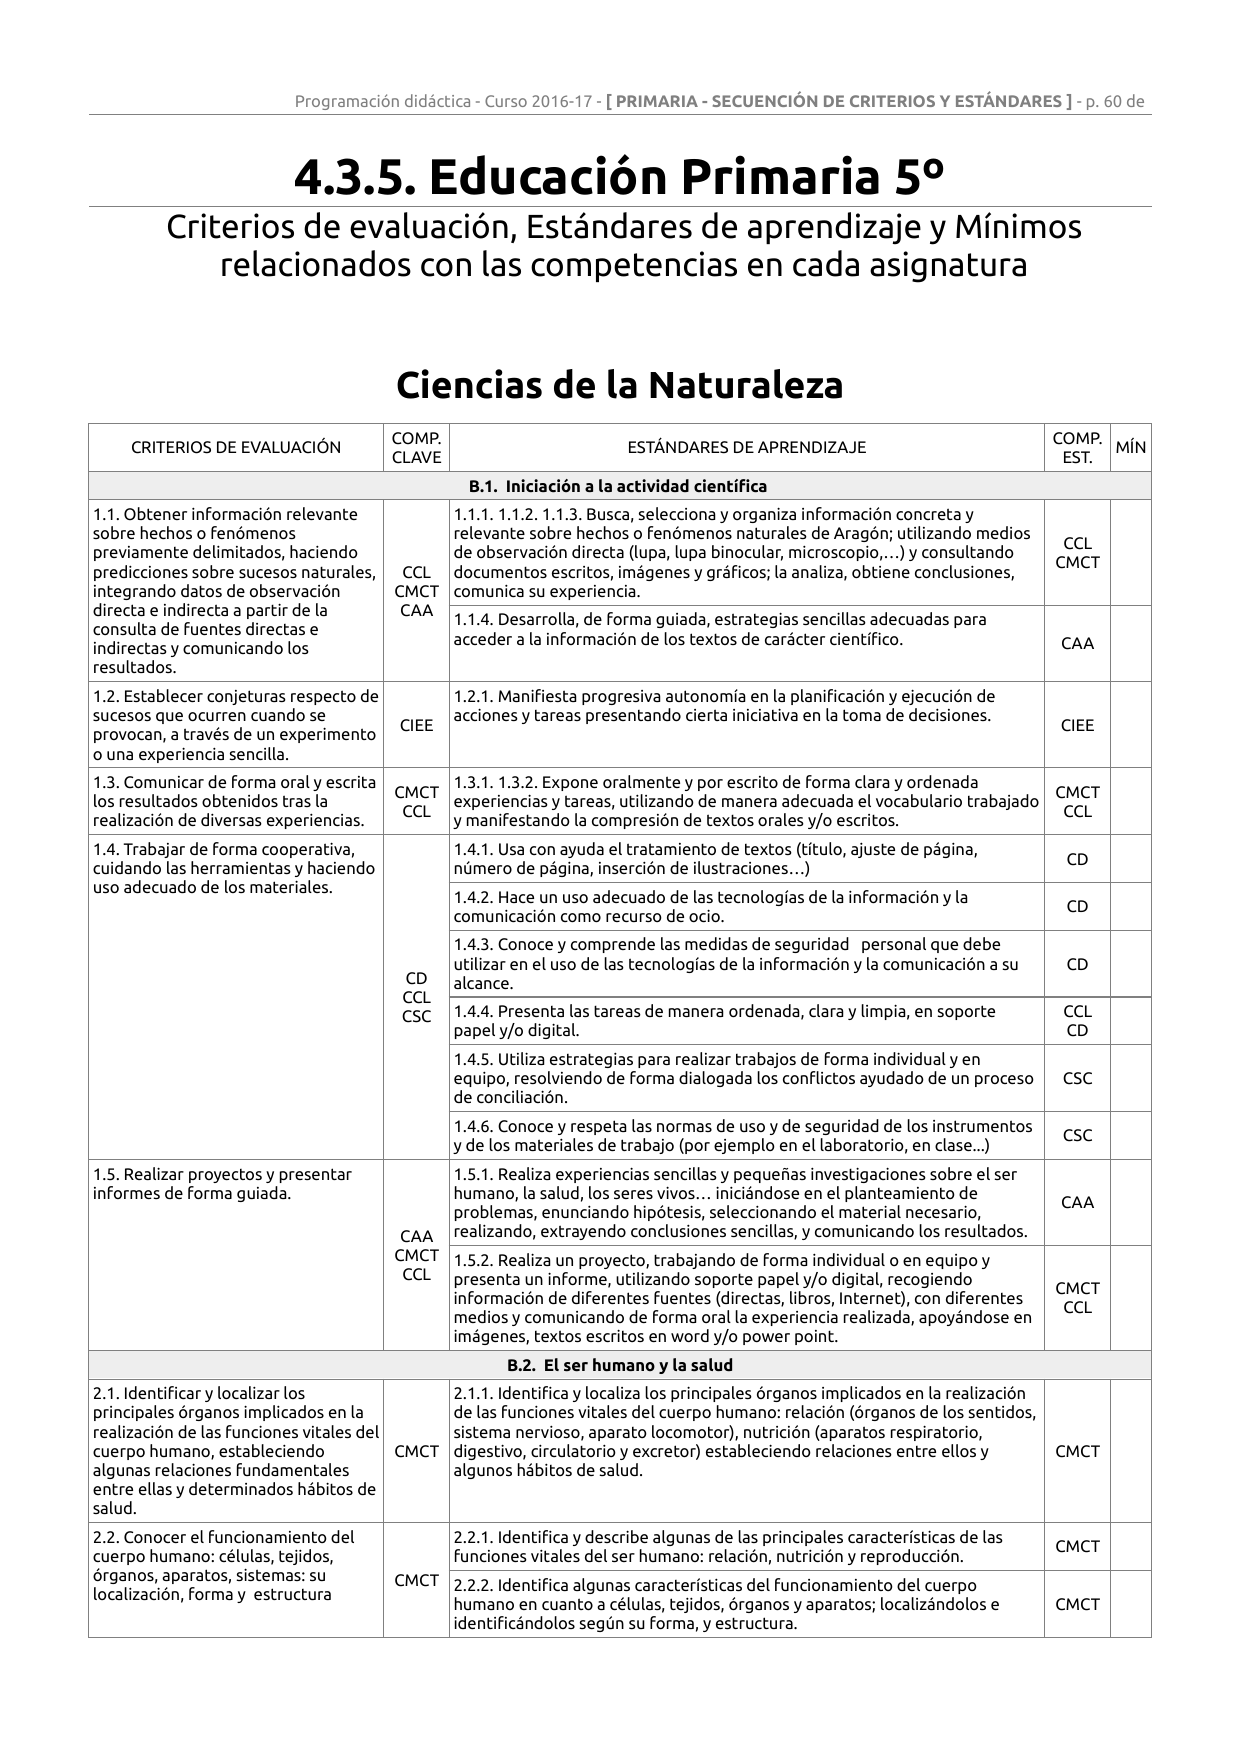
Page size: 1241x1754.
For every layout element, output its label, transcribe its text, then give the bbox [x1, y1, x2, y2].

table_cell [1111, 883, 1151, 929]
table_cell CMCT [384, 1523, 449, 1637]
table_cell 1.1. Obtener información relevante sobre hechos o fenómenos previamente delimitados, haciendo predicciones sobre sucesos naturales, integrando datos de observación directa e indirecta a partir de la consulta de fuentes directas e indirectas y comunicando los resultados. [89, 500, 383, 681]
text Criterios de evaluación, Estándares de aprendizaje y Mínimos [99, 207, 1149, 245]
table_cell 2.2.1. Identifica y describe algunas de las principales características de las funciones vitales del ser humano: relación, nutrición y reproducción. [450, 1523, 1044, 1570]
table_header ESTÁNDARES DE APRENDIZAJE [450, 424, 1044, 471]
table_cell CCL CD [1045, 998, 1110, 1044]
table_cell [1111, 768, 1151, 834]
table_cell CAA [1045, 1160, 1110, 1245]
table_cell 1.4. Trabajar de forma cooperativa, cuidando las herramientas y haciendo uso adecuado de los materiales. [89, 835, 383, 1159]
table_cell CD [1045, 931, 1110, 996]
table_cell 1.4.3. Conoce y comprende las medidas de seguridad personal que debe utilizar en el uso de las tecnologías de la información y la comunicación a su alcance. [450, 931, 1044, 996]
table_cell 2.1. Identificar y localizar los principales órganos implicados en la realización de las funciones vitales del cuerpo humano, estableciendo algunas relaciones fundamentales entre ellas y determinados hábitos de salud. [89, 1380, 383, 1522]
table_cell 1.2.1. Manifiesta progresiva autonomía en la planificación y ejecución de acciones y tareas presentando cierta iniciativa en la toma de decisiones. [450, 682, 1044, 767]
table_cell CAA [1045, 606, 1110, 681]
table_cell 2.2.2. Identifica algunas características del funcionamiento del cuerpo humano en cuanto a células, tejidos, órganos y aparatos; localizándolos e identificándolos según su forma, y estructura. [450, 1571, 1044, 1637]
table_cell CMCT CCL [1045, 768, 1110, 834]
subtitle Ciencias de la Naturaleza [88, 363, 1152, 406]
table_cell [1111, 1571, 1151, 1637]
table_cell 1.4.6. Conoce y respeta las normas de uso y de seguridad de los instrumentos y de los materiales de trabajo (por ejemplo en el laboratorio, en clase...) [450, 1112, 1044, 1159]
table_cell [1111, 1523, 1151, 1570]
table_cell 1.3. Comunicar de forma oral y escrita los resultados obtenidos tras la realización de diversas experiencias. [89, 768, 383, 834]
table_cell [1111, 1045, 1151, 1111]
table_cell CIEE [1045, 682, 1110, 767]
table_cell [1111, 1380, 1151, 1522]
table_cell [1111, 1160, 1151, 1245]
table_cell CIEE [384, 682, 449, 767]
table_cell [1111, 931, 1151, 996]
table_header CRITERIOS DE EVALUACIÓN [89, 424, 383, 471]
text relacionados con las competencias en cada asignatura [99, 245, 1149, 283]
table_cell 1.4.4. Presenta las tareas de manera ordenada, clara y limpia, en soporte papel y/o digital. [450, 998, 1044, 1044]
table_header COMP. EST. [1045, 424, 1110, 471]
table_cell CD [1045, 883, 1110, 929]
table_cell CSC [1045, 1112, 1110, 1159]
table_cell 1.2. Establecer conjeturas respecto de sucesos que ocurren cuando se provocan, a través de un experimento o una experiencia sencilla. [89, 682, 383, 767]
table_cell 1.4.5. Utiliza estrategias para realizar trabajos de forma individual y en equipo, resolviendo de forma dialogada los conflictos ayudado de un proceso de conciliación. [450, 1045, 1044, 1111]
table_cell [1111, 1112, 1151, 1159]
table_cell [1111, 1246, 1151, 1350]
table_cell 1.4.2. Hace un uso adecuado de las tecnologías de la información y la comunicación como recurso de ocio. [450, 883, 1044, 929]
table_cell 1.1.1. 1.1.2. 1.1.3. Busca, selecciona y organiza información concreta y relevante sobre hechos o fenómenos naturales de Aragón; utilizando medios de observación directa (lupa, lupa binocular, microscopio,…) y consultando documentos escritos, imágenes y gráficos; la analiza, obtiene conclusiones, comunica su experiencia. [450, 500, 1044, 604]
table_cell CMCT [1045, 1571, 1110, 1637]
table_cell 1.5.1. Realiza experiencias sencillas y pequeñas investigaciones sobre el ser humano, la salud, los seres vivos… iniciándose en el planteamiento de problemas, enunciando hipótesis, seleccionando el material necesario, realizando, extrayendo conclusiones sencillas, y comunicando los resultados. [450, 1160, 1044, 1245]
table_cell CAA CMCT CCL [384, 1160, 449, 1350]
table_cell CSC [1045, 1045, 1110, 1111]
table_header COMP. CLAVE [384, 424, 449, 471]
table_cell CMCT [384, 1380, 449, 1522]
table_cell CMCT CCL [1045, 1246, 1110, 1350]
table_cell CD CCL CSC [384, 835, 449, 1159]
table_cell 1.3.1. 1.3.2. Expone oralmente y por escrito de forma clara y ordenada experiencias y tareas, utilizando de manera adecuada el vocabulario trabajado y manifestando la compresión de textos orales y/o escritos. [450, 768, 1044, 834]
table_cell 1.5.2. Realiza un proyecto, trabajando de forma individual o en equipo y presenta un informe, utilizando soporte papel y/o digital, recogiendo información de diferentes fuentes (directas, libros, Internet), con diferentes medios y comunicando de forma oral la experiencia realizada, apoyándose en imágenes, textos escritos en word y/o power point. [450, 1246, 1044, 1350]
table_cell 1.1.4. Desarrolla, de forma guiada, estrategias sencillas adecuadas para acceder a la información de los textos de carácter científico. [450, 606, 1044, 681]
table_header MÍN [1111, 424, 1151, 471]
table_cell CD [1045, 835, 1110, 882]
table_cell B.1. Iniciación a la actividad científica [89, 472, 1151, 499]
subtitle 4.3.5. Educación Primaria 5º [88, 143, 1152, 207]
table_cell 2.1.1. Identifica y localiza los principales órganos implicados en la realización de las funciones vitales del cuerpo humano: relación (órganos de los sentidos, sistema nervioso, aparato locomotor), nutrición (aparatos respiratorio, digestivo, circulatorio y excretor) estableciendo relaciones entre ellos y algunos hábitos de salud. [450, 1380, 1044, 1522]
table_cell CCL CMCT [1045, 500, 1110, 604]
table_cell 1.5. Realizar proyectos y presentar informes de forma guiada. [89, 1160, 383, 1350]
table_cell CMCT CCL [384, 768, 449, 834]
table_cell 2.2. Conocer el funcionamiento del cuerpo humano: células, tejidos, órganos, aparatos, sistemas: su localización, forma y estructura [89, 1523, 383, 1637]
table_cell CMCT [1045, 1380, 1110, 1522]
table_cell [1111, 998, 1151, 1044]
table_cell CMCT [1045, 1523, 1110, 1570]
table_cell [1111, 500, 1151, 604]
table_cell [1111, 835, 1151, 882]
table_cell [1111, 682, 1151, 767]
table_cell B.2. El ser humano y la salud [89, 1351, 1151, 1378]
table_cell [1111, 606, 1151, 681]
table_cell 1.4.1. Usa con ayuda el tratamiento de textos (título, ajuste de página, número de página, inserción de ilustraciones…) [450, 835, 1044, 882]
table_cell CCL CMCT CAA [384, 500, 449, 681]
